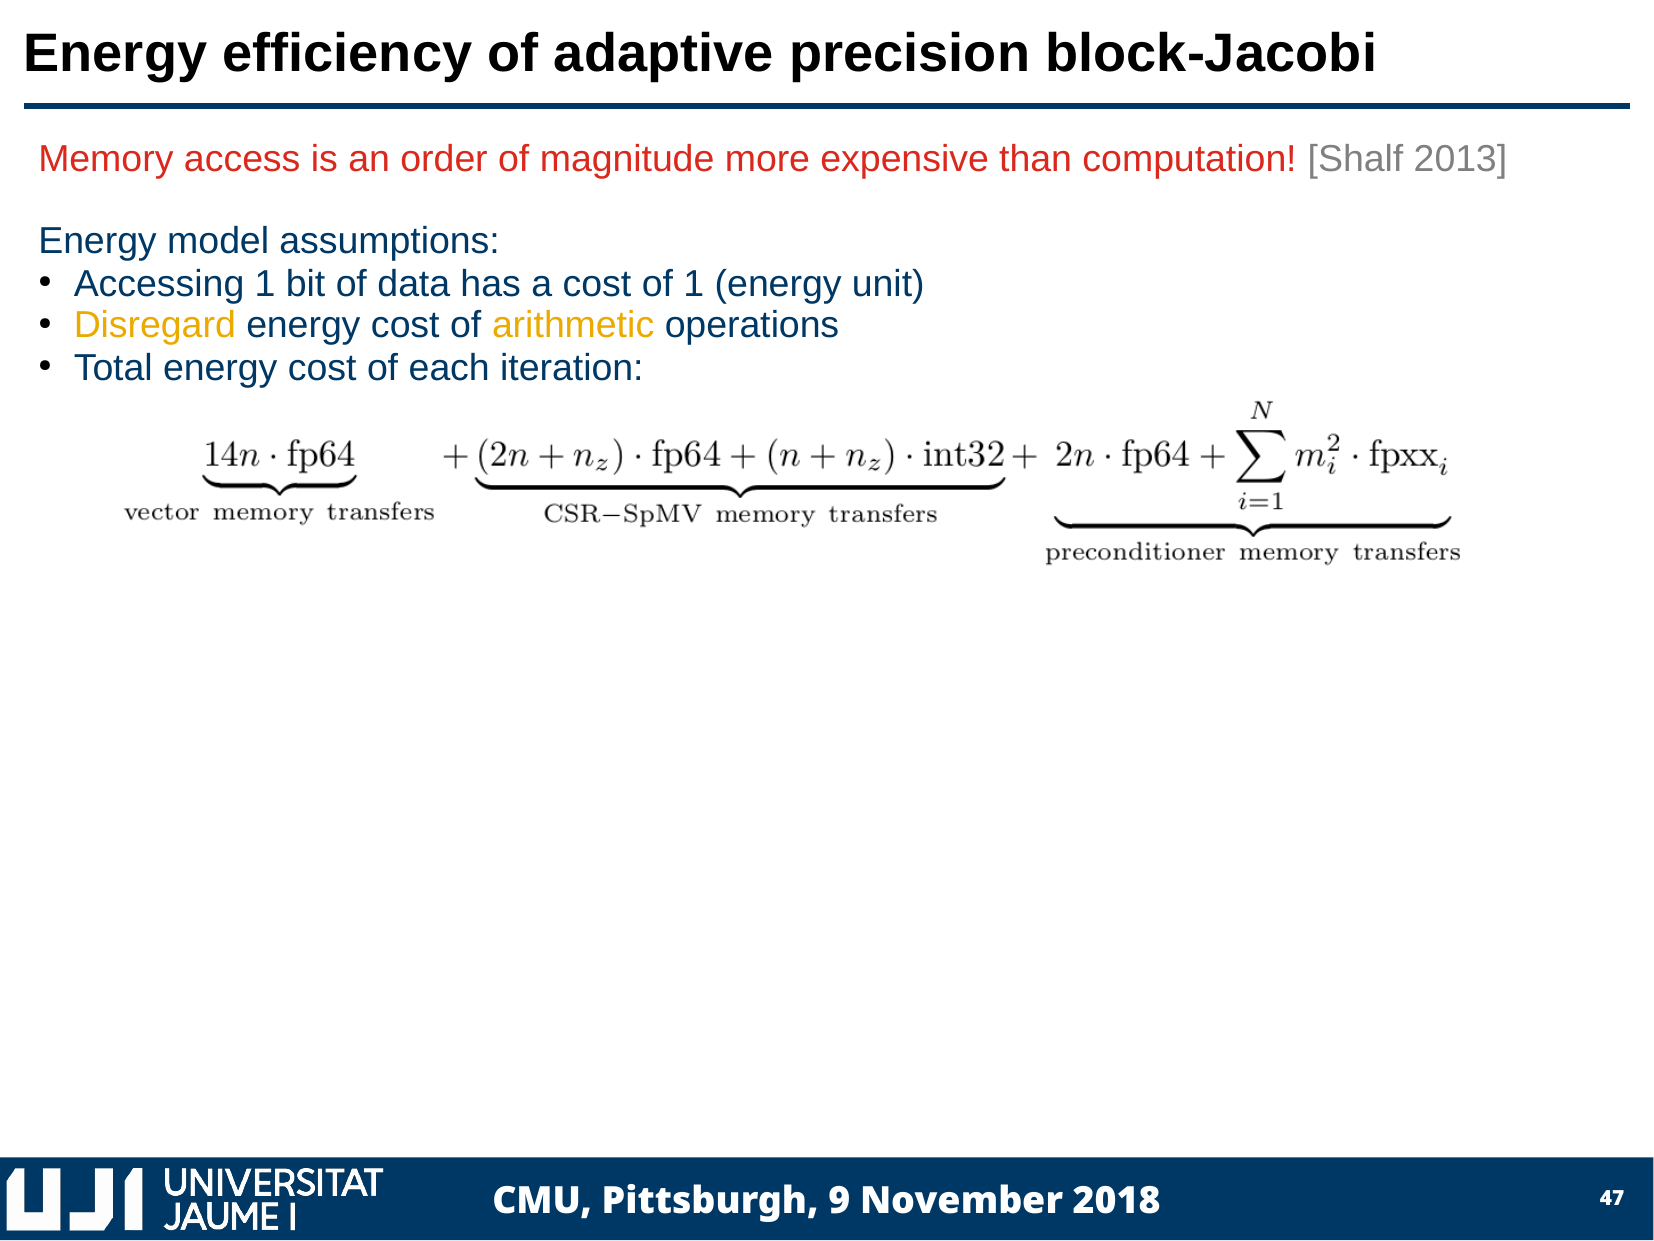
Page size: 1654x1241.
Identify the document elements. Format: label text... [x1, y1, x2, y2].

title Energy efficiency of adaptive precision block-Jacobi [23, 0, 1630, 107]
text_box Memory access is an order of magnitude more expensive than computation! [Shalf 2013] [23, 129, 1595, 211]
text_box Energy model assumptions: Accessing 1 bit of data has a cost of 1 (energy unit) Disregard energy cost of arithmetic operations Total energy cost of each iteration: [23, 212, 941, 396]
picture [70, 389, 1477, 578]
picture [0, 1158, 390, 1241]
